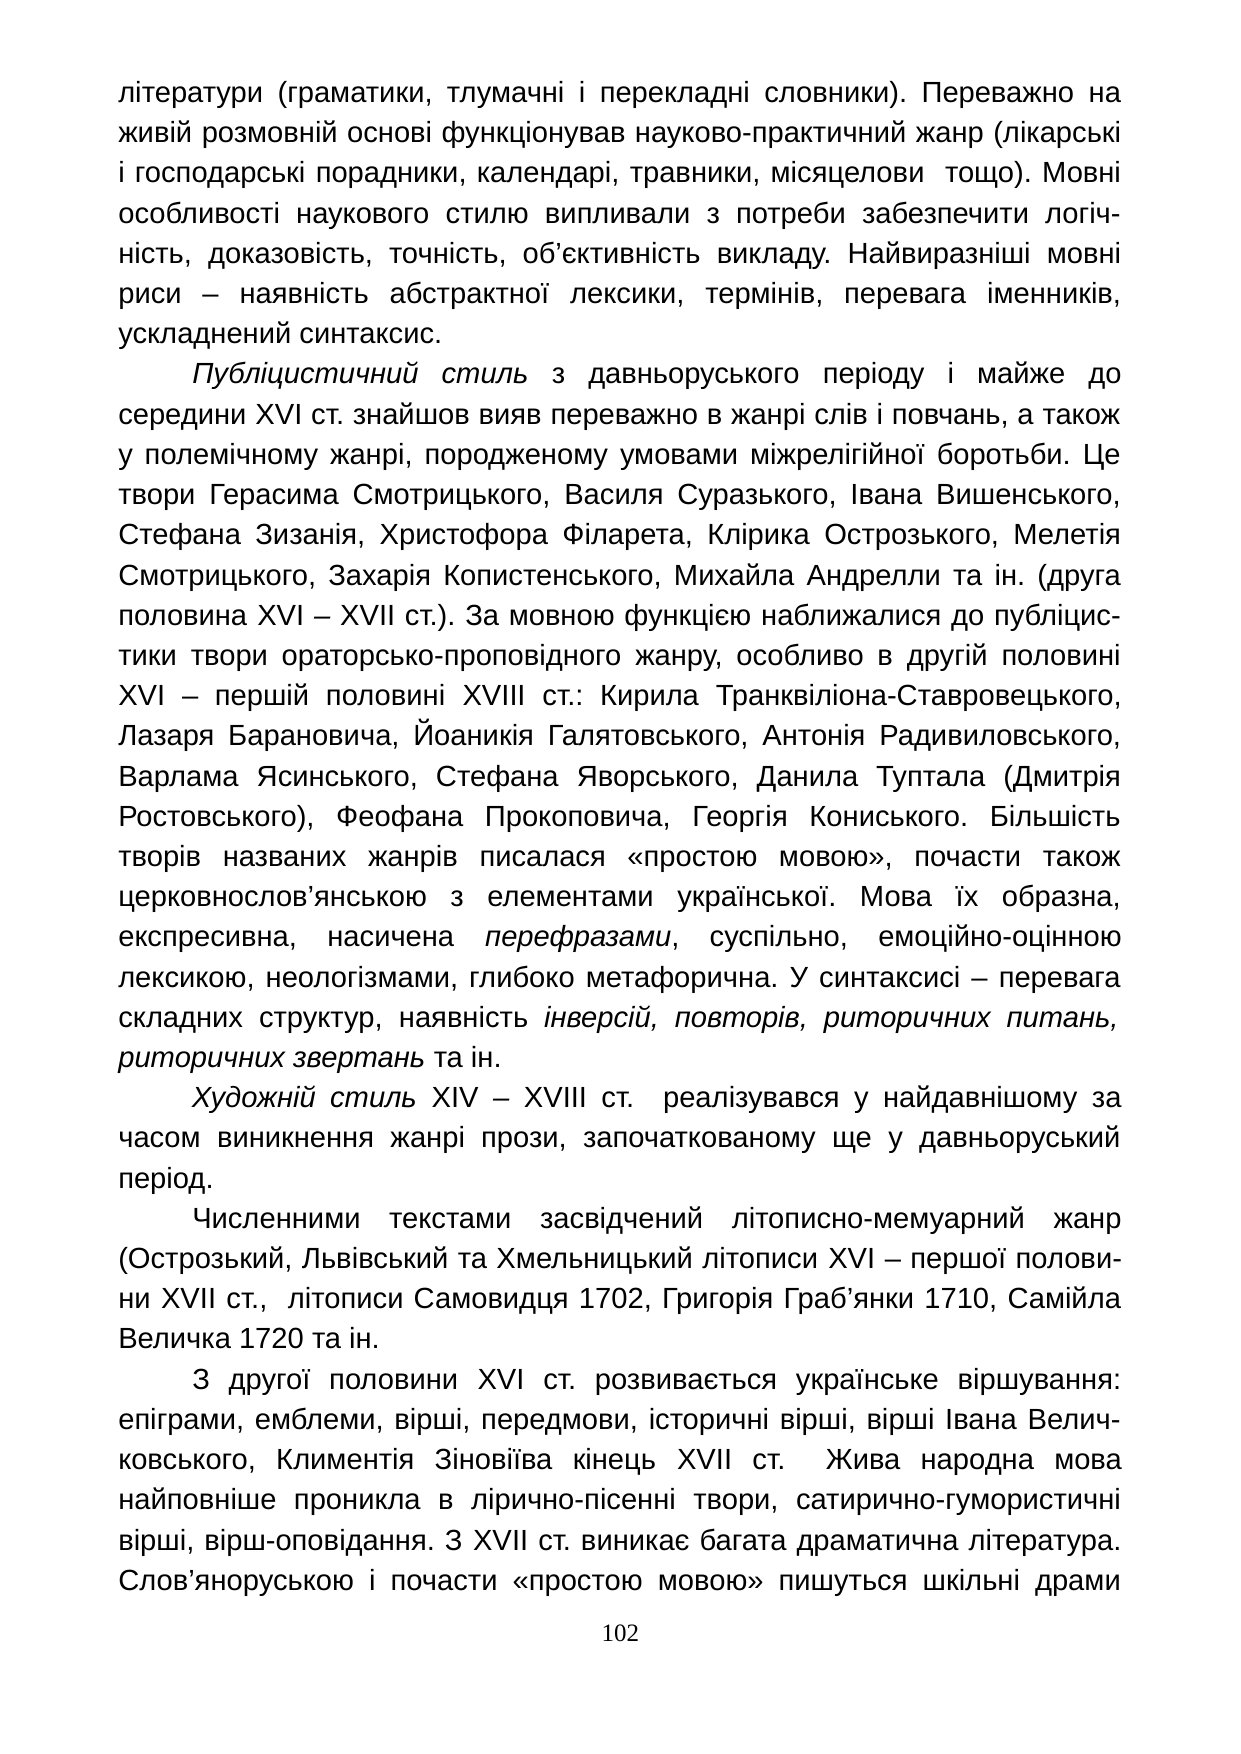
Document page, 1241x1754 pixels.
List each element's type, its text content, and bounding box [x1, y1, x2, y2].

text літератури (граматики, тлумачні і перекладні словники). Переважно на живій розмовній основі функціонував науково-практичний жанр (лікарські і господарські порадники, календарі, травники, місяцелови тощо). Мовні особливості наукового стилю випливали з потреби забезпечити логіч-ність, доказовість, точність, об’єктивність викладу. Найвиразніші мовні риси – наявність абстрактної лексики, термінів, перевага іменників, ускладнений синтаксис. [118, 75, 1122, 350]
text З другої половини XVI ст. розвивається українське віршування: епіграми, емблеми, вірші, передмови, історичні вірші, вірші Івана Велич-ковського, Климентія Зіновіїва кінець XVII ст. Жива народна мова найповніше проникла в лірично-пісенні твори, сатирично-гумористичні вірші, вірш-оповідання. З XVII ст. виникає багата драматична література. Слов’яноруською і почасти «простою мовою» пишуться шкільні драми [118, 1362, 1122, 1596]
text Публіцистичний стиль з давньоруського періоду і майже до середини XVI ст. знайшов вияв переважно в жанрі слів і повчань, а також у полемічному жанрі, породженому умовами міжрелігійної боротьби. Це твори Герасима Смотрицького, Василя Суразького, Івана Вишенського, Стефана Зизанія, Христофора Філарета, Клірика Острозького, Мелетія Смотрицького, Захарія Копистенського, Михайла Андрелли та ін. (друга половина XVI – XVII ст.). За мовною функцією наближалися до публіцис-тики твори ораторсько-проповідного жанру, особливо в другій половині XVI – першій половині XVIII ст.: Кирила Транквіліона-Ставровецького, Лазаря Барановича, Йоаникія Галятовського, Антонія Радивиловського, Варлама Ясинського, Стефана Яворського, Данила Туптала (Дмитрія Ростовського), Феофана Прокоповича, Георгія Кониського. Більшість творів названих жанрів писалася «простою мовою», почасти також церковнослов’янською з елементами української. Мова їх образна, експресивна, насичена перефразами, суспільно, емоційно-оцінною лексикою, неологізмами, глибоко метафорична. У синтаксисі – перевага складних структур, наявність інверсій, повторів, риторичних питань, риторичних звертань та ін. [118, 356, 1122, 1073]
text Художній стиль XIV – XVIII ст. реалізувався у найдавнішому за часом виникнення жанрі прози, започаткованому ще у давньоруський період. [118, 1080, 1122, 1194]
text Численними текстами засвідчений літописно-мемуарний жанр (Острозький, Львівський та Хмельницький літописи XVI – першої полови-ни XVII ст., літописи Самовидця 1702, Григорія Граб’янки 1710, Самійла Величка 1720 та ін. [118, 1201, 1122, 1355]
